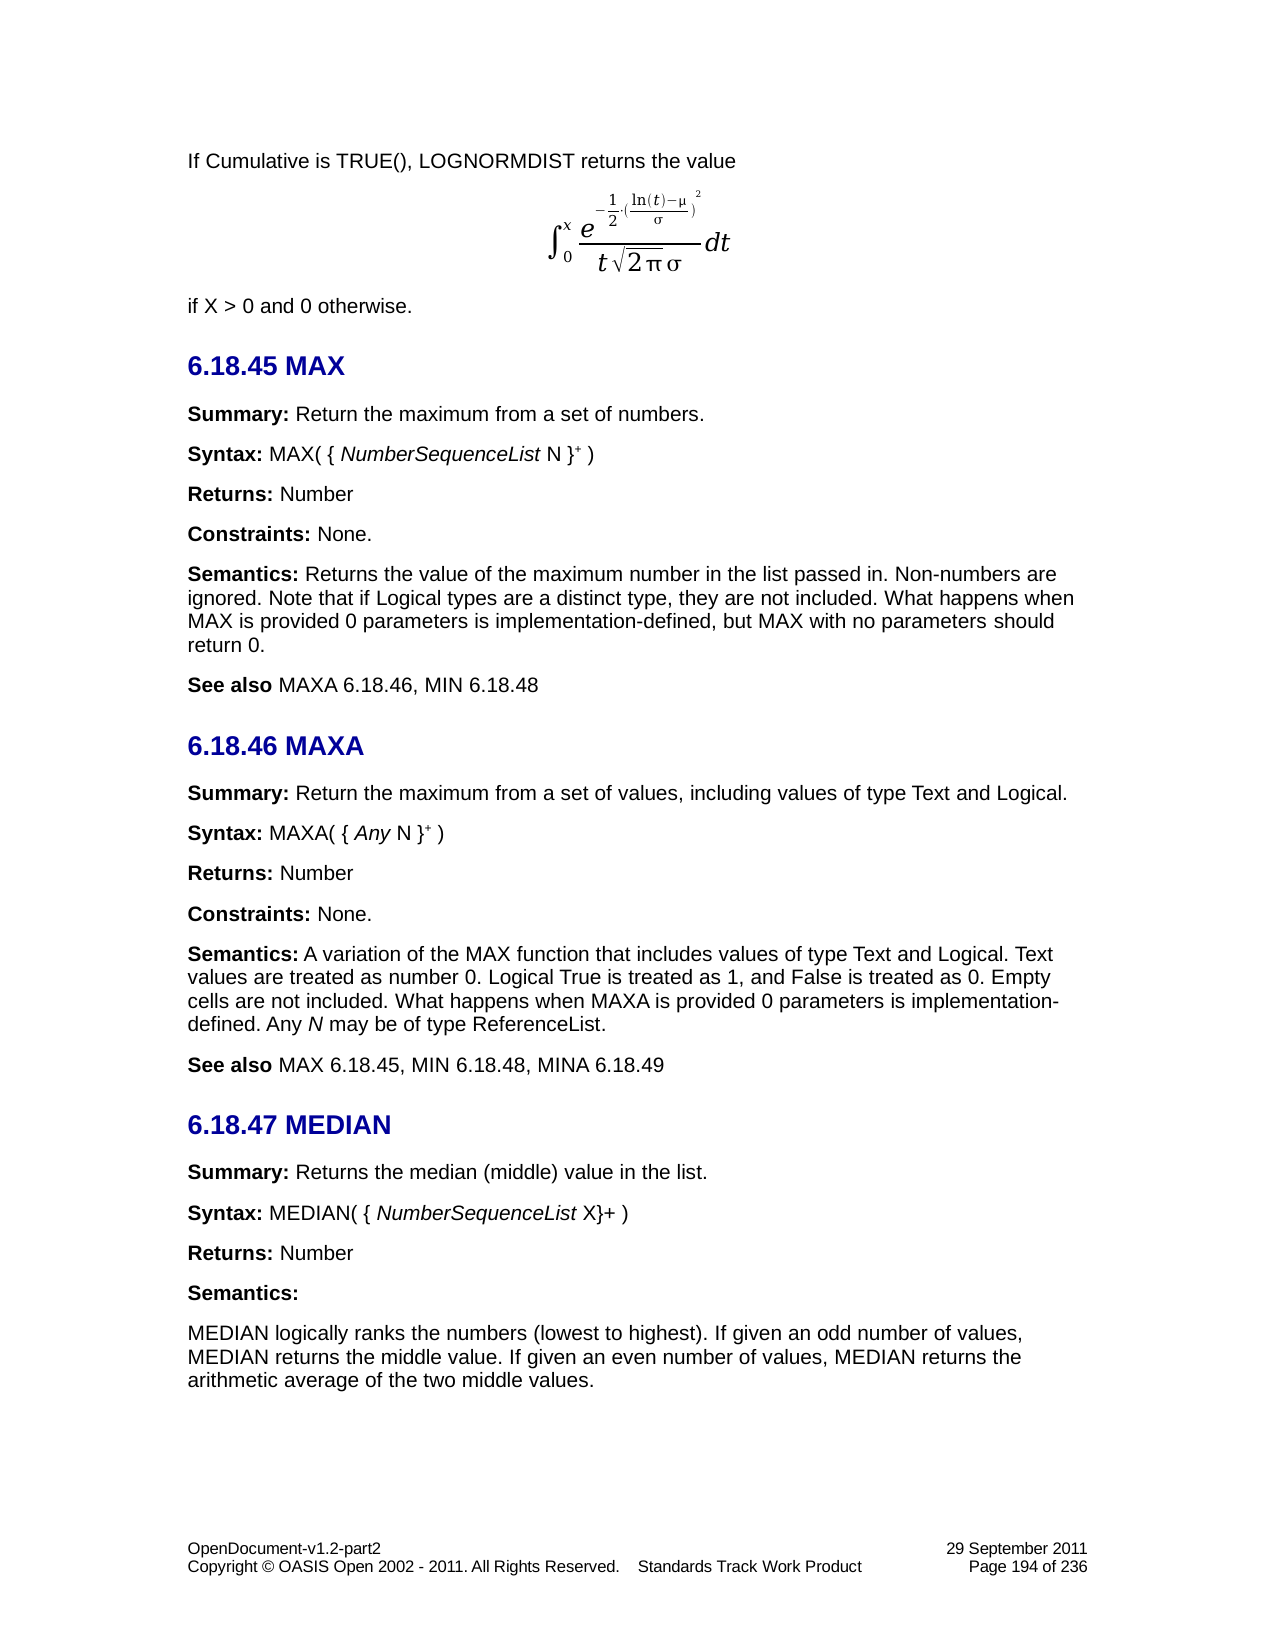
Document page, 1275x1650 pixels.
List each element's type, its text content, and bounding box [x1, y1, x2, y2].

text Summary: Returns the median (middle) value in the list. [187, 1161, 1088, 1184]
text See also MAXA 6.18.46, MIN 6.18.48 [187, 674, 1088, 697]
text if X > 0 and 0 otherwise. [187, 294, 1088, 318]
text See also MAX 6.18.45, MIN 6.18.48, MINA 6.18.49 [187, 1053, 1088, 1077]
text Returns: Number [187, 482, 1088, 506]
text Summary: Return the maximum from a set of numbers. [187, 402, 1088, 426]
text Returns: Number [187, 1241, 1088, 1265]
subtitle MAXA [187, 731, 1088, 761]
text Syntax: MAX( { NumberSequenceList N }+ ) [187, 442, 1088, 466]
text Summary: Return the maximum from a set of values, including values of type Text and Logical. [187, 781, 1088, 805]
text Semantics: Returns the value of the maximum number in the list passed in. Non-numbers are ignored. Note that if Logical types are a distinct type, they are not included. What happens when MAX is provided 0 parameters is implementation-defined, but MAX with no parameters should return 0. [187, 563, 1088, 657]
text Syntax: MAXA( { Any N }+ ) [187, 822, 1088, 845]
subtitle MEDIAN [187, 1110, 1088, 1140]
text If Cumulative is TRUE(), LOGNORMDIST returns the value [187, 150, 1088, 173]
text MEDIAN logically ranks the numbers (lowest to highest). If given an odd number of values, MEDIAN returns the middle value. If given an even number of values, MEDIAN returns the arithmetic average of the two middle values. [187, 1322, 1088, 1392]
subtitle MAX [187, 351, 1088, 381]
text Constraints: None. [187, 523, 1088, 546]
text Semantics: [187, 1281, 1088, 1305]
text Syntax: MEDIAN( { NumberSequenceList X}+ ) [187, 1201, 1088, 1224]
text Constraints: None. [187, 902, 1088, 926]
text Semantics: A variation of the MAX function that includes values of type Text and Logical. Text values are treated as number 0. Logical True is treated as 1, and False is treated as 0. Empty cells are not included. What happens when MAXA is provided 0 parameters is implementation-defined. Any N may be of type ReferenceList. [187, 942, 1088, 1036]
text Returns: Number [187, 862, 1088, 885]
